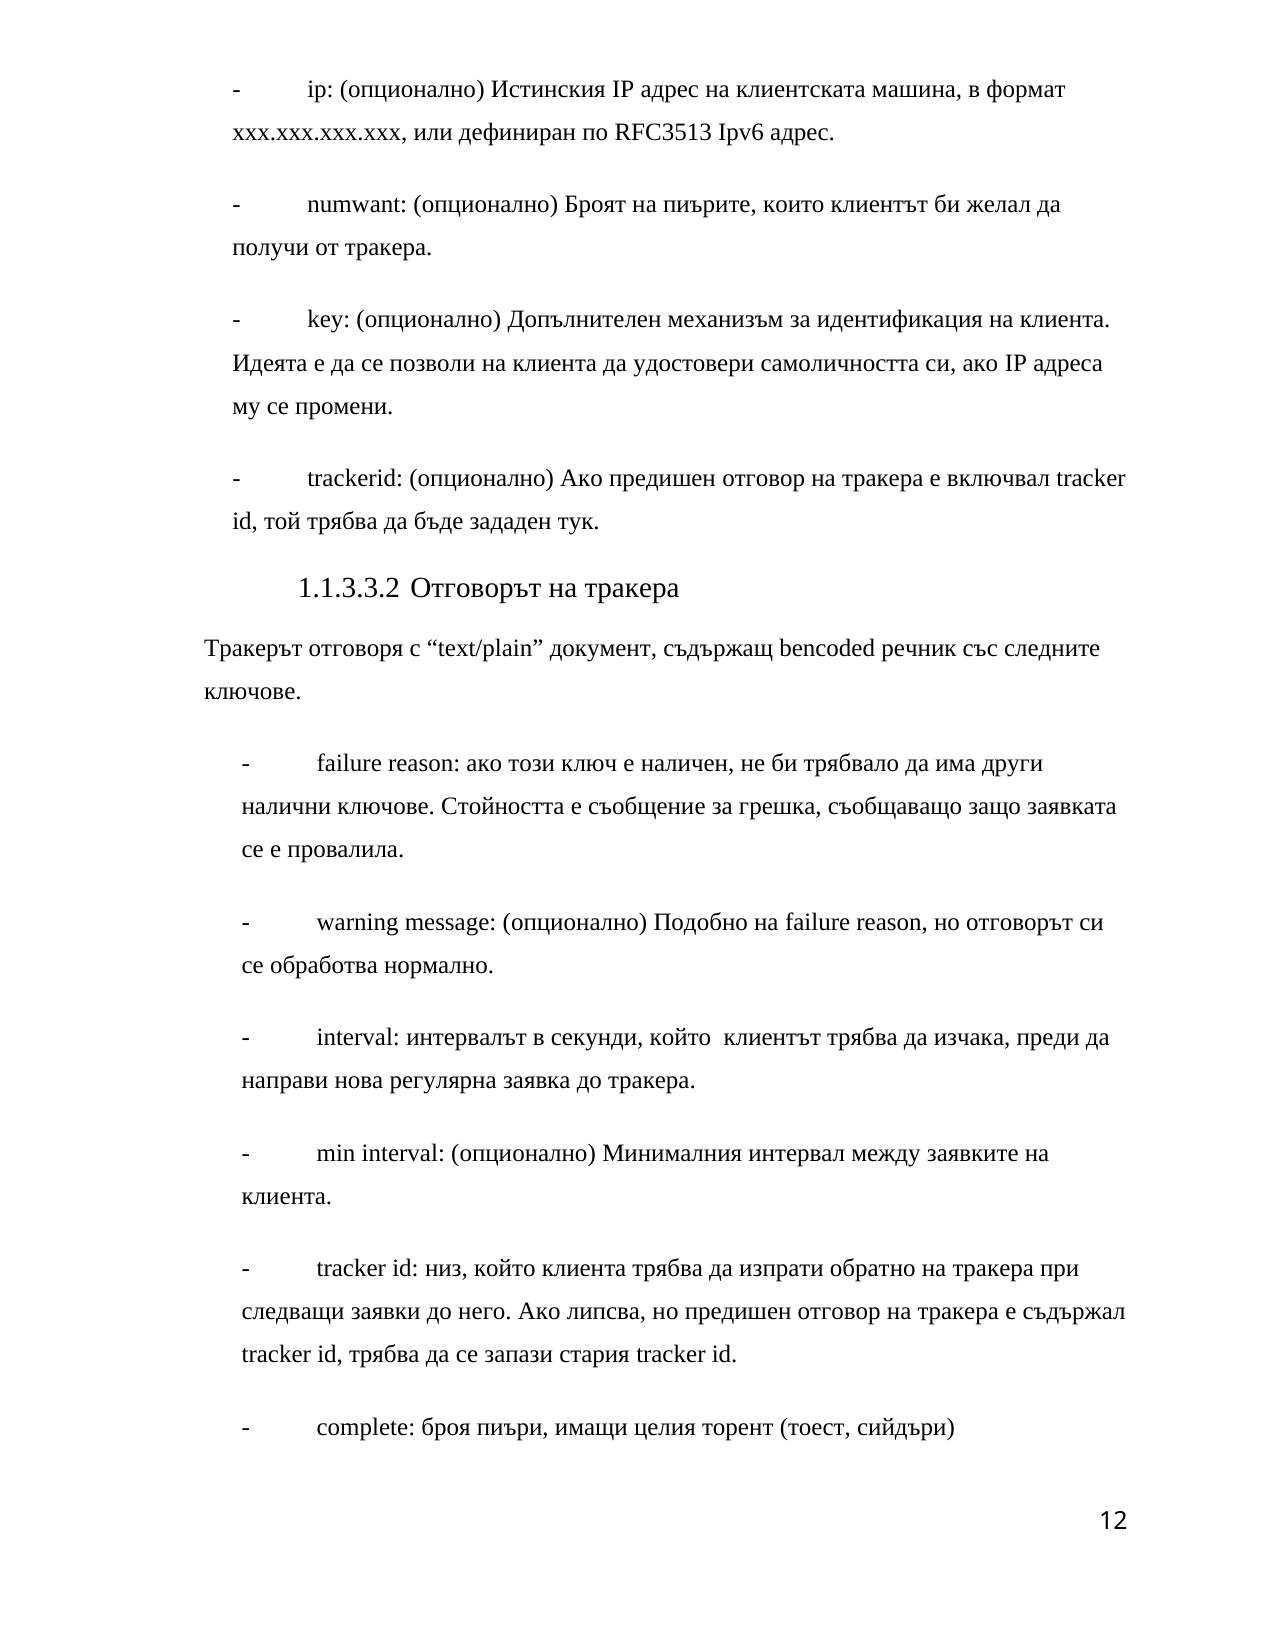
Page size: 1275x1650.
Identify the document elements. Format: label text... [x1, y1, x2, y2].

list complete: броя пиъри, имащи целия торент (тоест, сийдъри) [241, 1412, 1127, 1440]
list tracker id: низ, който клиента трябва да изпрати обратно на тракера при следващи заявки до него. Ако липсва, но предишен отговор на тракера е съдържал tracker id, трябва да се запази стария tracker id. [241, 1253, 1127, 1368]
text Тракерът отговоря с “text/plain” документ, съдържащ bencoded речник със следните ключове. [204, 633, 1127, 705]
list warning message: (опционално) Подобно на failure reason, но отговорът си се обработва нормално. [241, 907, 1127, 979]
list interval: интервалът в секунди, който клиентът трябва да изчака, преди да направи нова регулярна заявка до тракера. [241, 1022, 1127, 1094]
list key: (опционално) Допълнителен механизъм за идентификация на клиента. Идеята е да се позволи на клиента да удостовери самоличността си, ако IP адреса му се промени. [232, 304, 1127, 419]
list failure reason: ако този ключ е наличен, не би трябвало да има други налични ключове. Стойността е съобщение за грешка, съобщаващо защо заявката се е провалила. [241, 748, 1127, 863]
subtitle Отговорът на тракера [298, 570, 1127, 604]
list min interval: (опционално) Минималния интервал между заявките на клиента. [241, 1138, 1127, 1209]
list ip: (опционално) Истинския IP адрес на клиентската машина, в формат xxx.xxx.xxx.xxx, или дефиниран по RFC3513 Ipv6 адрес. [232, 74, 1127, 146]
list trackerid: (опционално) Ако предишен отговор на тракера е включвал tracker id, той трябва да бъде зададен тук. [232, 463, 1127, 535]
list numwant: (опционално) Броят на пиърите, които клиентът би желал да получи от тракера. [232, 189, 1127, 261]
